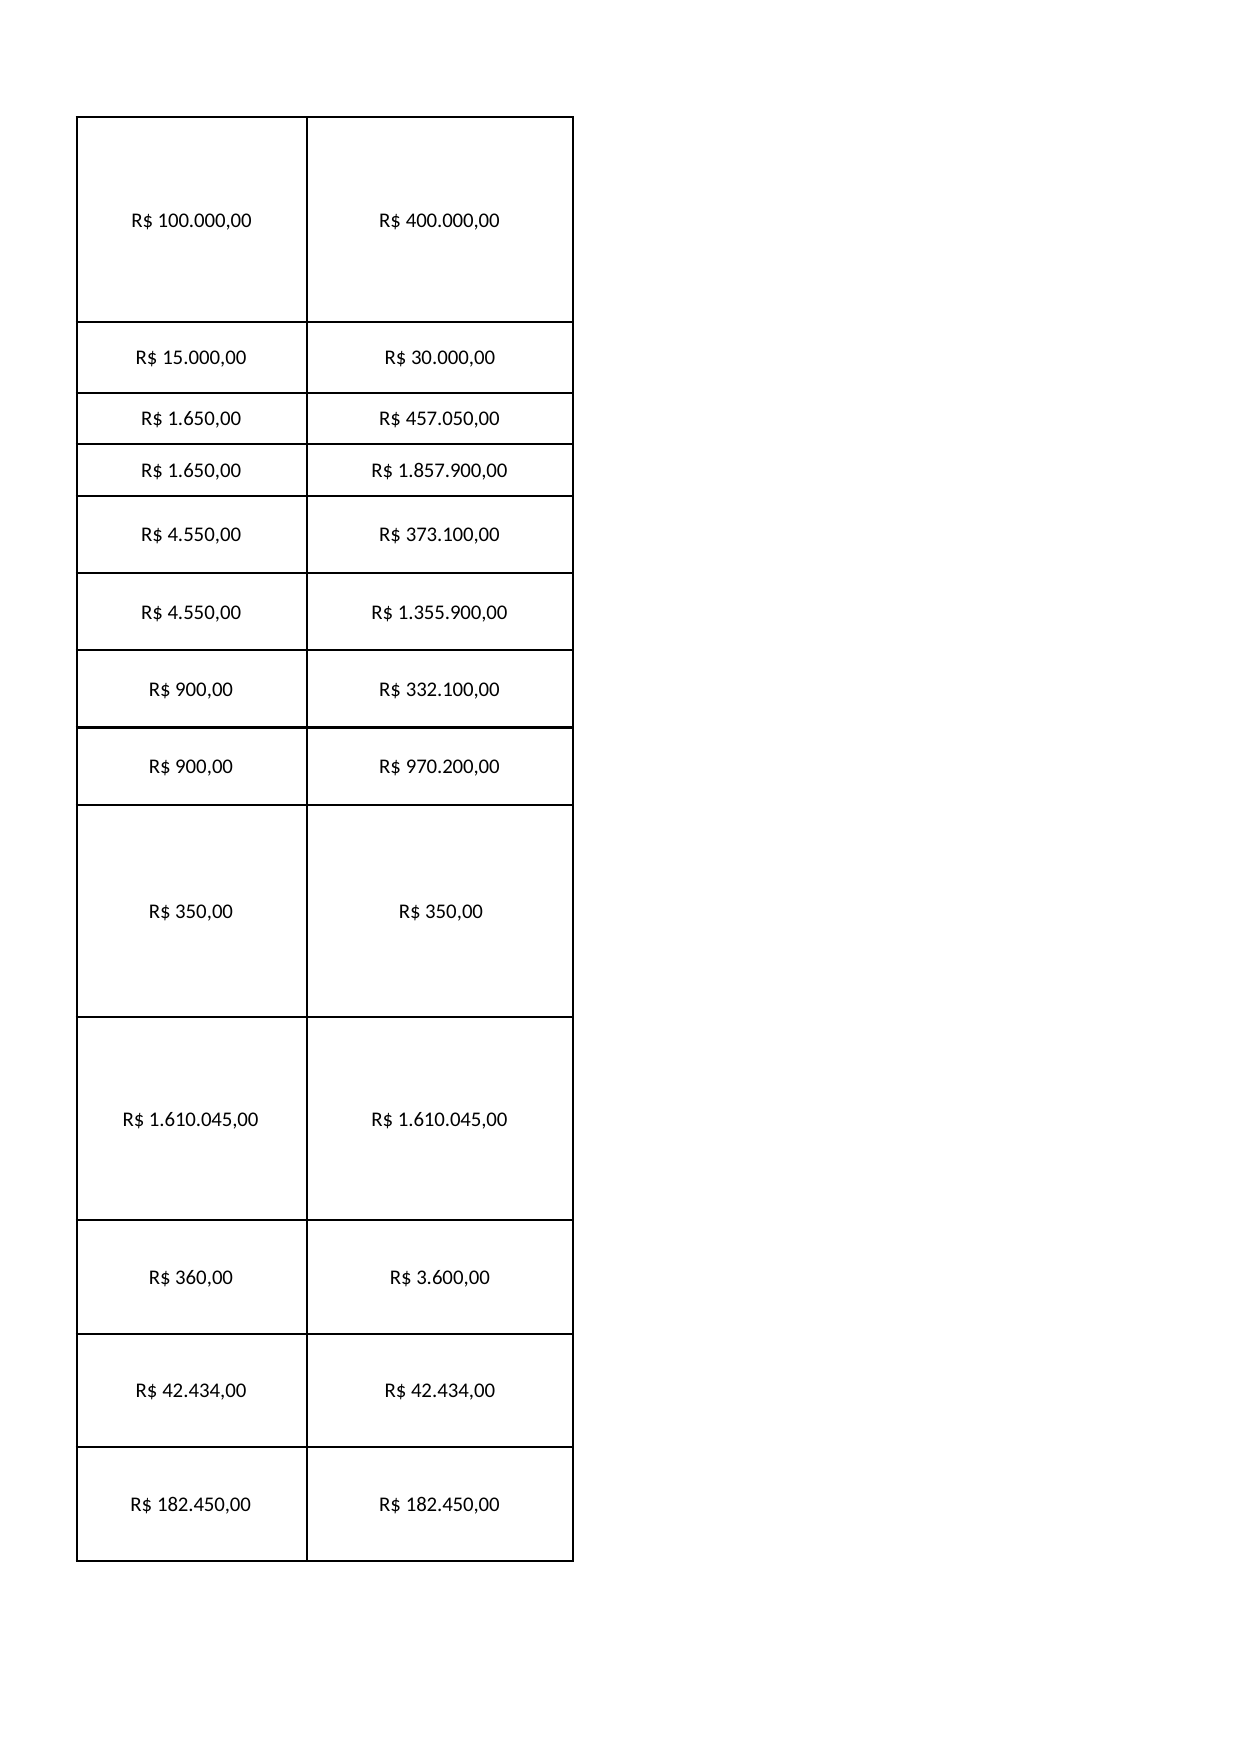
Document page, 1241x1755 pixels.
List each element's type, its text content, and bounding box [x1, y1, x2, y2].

table_cell R$ 457.050,00 [308, 394, 572, 443]
table_cell R$ 42.434,00 [308, 1335, 572, 1446]
table_cell R$ 1.650,00 [78, 394, 306, 443]
table_cell R$ 4.550,00 [78, 574, 306, 649]
table_cell R$ 182.450,00 [308, 1448, 572, 1559]
table_header R$ 100.000,00 [78, 118, 306, 321]
table_cell R$ 30.000,00 [308, 323, 572, 392]
table_cell R$ 350,00 [308, 806, 572, 1016]
table_cell R$ 182.450,00 [78, 1448, 306, 1559]
table_cell R$ 1.857.900,00 [308, 445, 572, 494]
table_cell R$ 332.100,00 [308, 651, 572, 726]
table_cell R$ 350,00 [78, 806, 306, 1016]
table_cell R$ 42.434,00 [78, 1335, 306, 1446]
table_cell R$ 900,00 [78, 651, 306, 726]
table_cell R$ 3.600,00 [308, 1221, 572, 1332]
table_cell R$ 4.550,00 [78, 497, 306, 572]
table_cell R$ 900,00 [78, 729, 306, 804]
table_cell R$ 1.610.045,00 [78, 1018, 306, 1219]
table_cell R$ 970.200,00 [308, 729, 572, 804]
table_cell R$ 360,00 [78, 1221, 306, 1332]
table_cell R$ 373.100,00 [308, 497, 572, 572]
table_cell R$ 1.650,00 [78, 445, 306, 494]
table_cell R$ 1.355.900,00 [308, 574, 572, 649]
table_header R$ 400.000,00 [308, 118, 572, 321]
table_cell R$ 1.610.045,00 [308, 1018, 572, 1219]
table_cell R$ 15.000,00 [78, 323, 306, 392]
